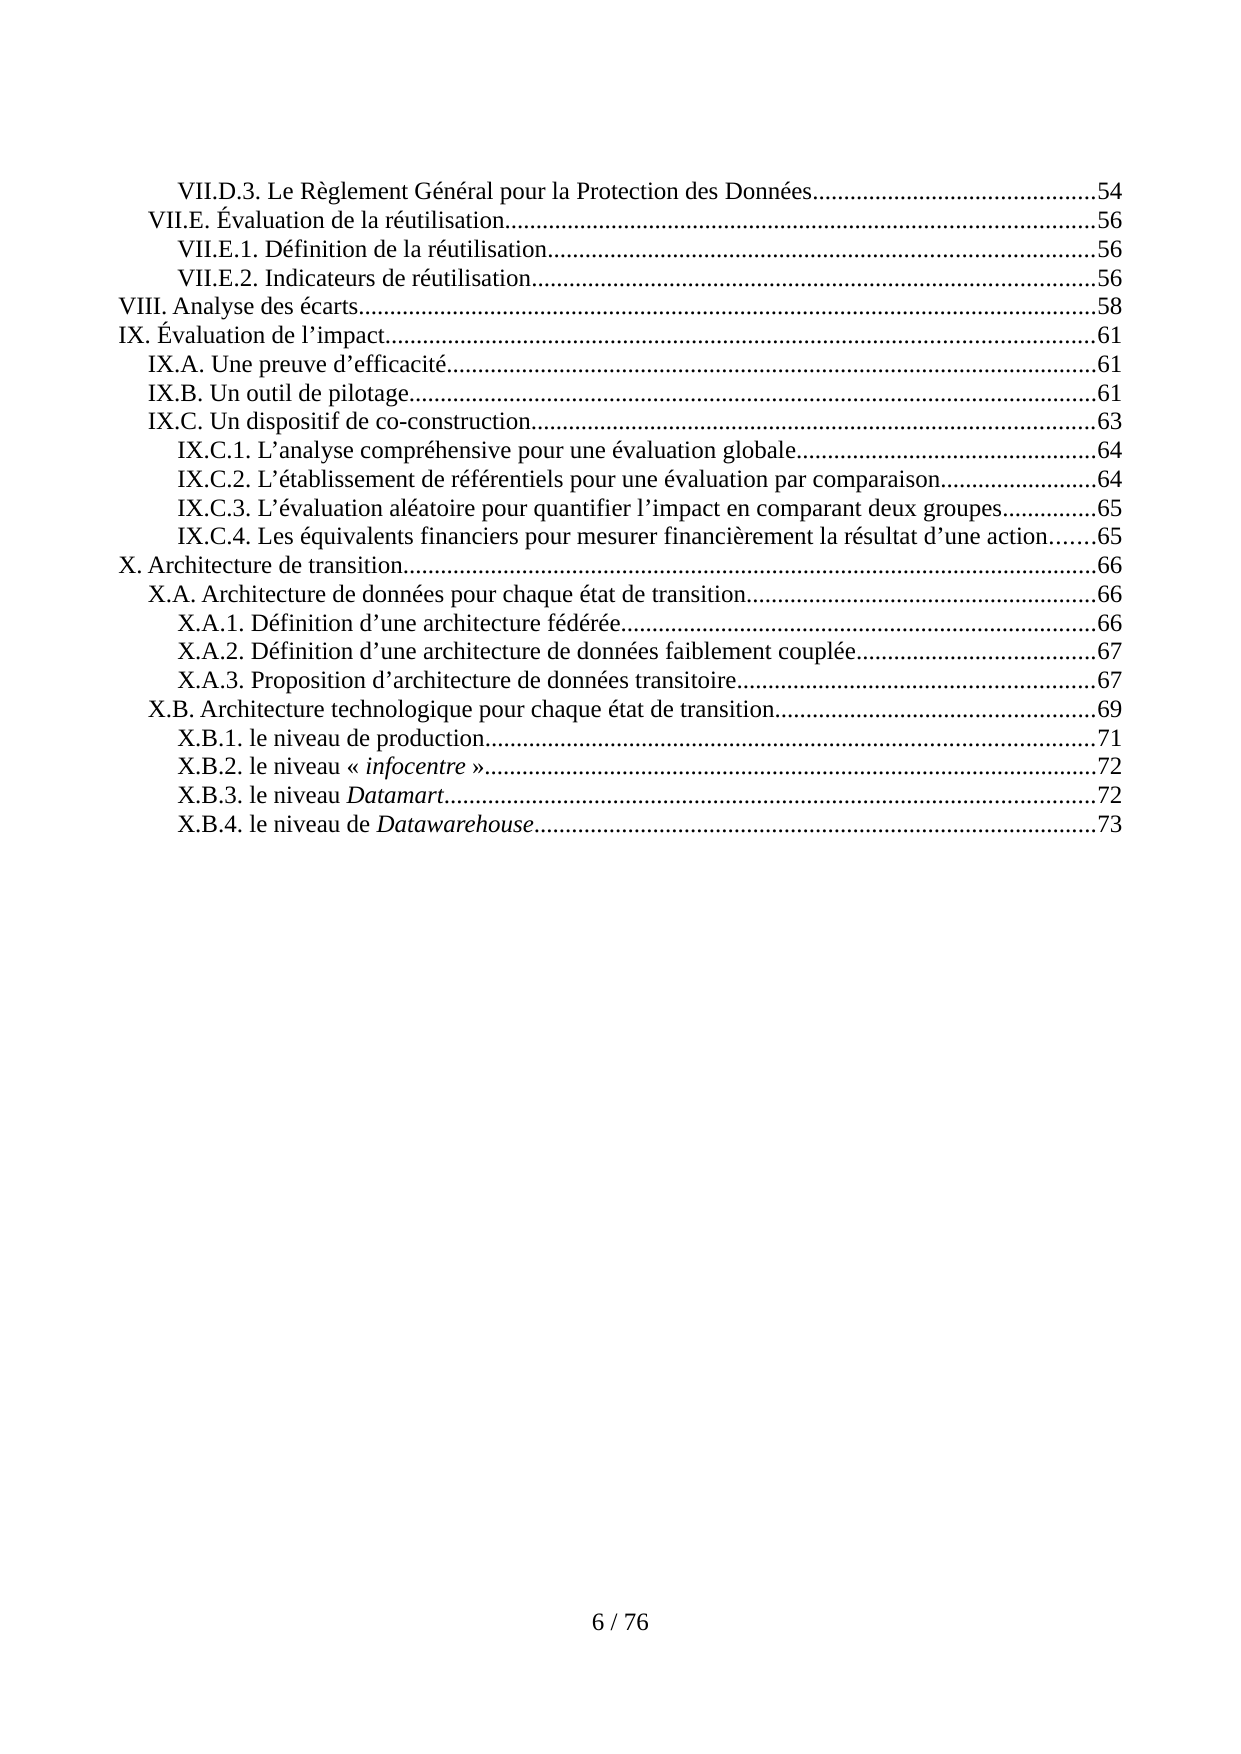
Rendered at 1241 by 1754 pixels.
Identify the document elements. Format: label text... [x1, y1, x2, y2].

text IX.C.1. L’analyse compréhensive pour une évaluation globale 64 [177, 435, 1122, 464]
text IX.C.3. L’évaluation aléatoire pour quantifier l’impact en comparant deux groupes 65 [177, 493, 1122, 521]
text X.B.3. le niveau Datamart 72 [177, 780, 1122, 809]
text X.A.1. Définition d’une architecture fédérée 66 [177, 608, 1122, 636]
text VII.E. Évaluation de la réutilisation 56 [148, 205, 1122, 234]
text X.A.2. Définition d’une architecture de données faiblement couplée 67 [177, 636, 1122, 665]
text X. Architecture de transition 66 [118, 550, 1122, 579]
text VII.E.2. Indicateurs de réutilisation 56 [177, 263, 1122, 291]
text VIII. Analyse des écarts 58 [118, 291, 1122, 320]
text X.B. Architecture technologique pour chaque état de transition 69 [148, 694, 1122, 723]
text X.B.4. le niveau de Datawarehouse 73 [177, 809, 1122, 838]
text IX.C.4. Les équivalents financiers pour mesurer financièrement la résultat d’une action 65 [177, 521, 1122, 550]
text IX.C.2. L’établissement de référentiels pour une évaluation par comparaison 64 [177, 464, 1122, 493]
text X.B.2. le niveau « infocentre » 72 [177, 751, 1122, 780]
text X.A.3. Proposition d’architecture de données transitoire 67 [177, 665, 1122, 694]
text X.A. Architecture de données pour chaque état de transition 66 [148, 579, 1122, 608]
text IX.B. Un outil de pilotage 61 [148, 378, 1122, 406]
text IX.C. Un dispositif de co-construction 63 [148, 406, 1122, 435]
text VII.D.3. Le Règlement Général pour la Protection des Données 54 [177, 176, 1122, 205]
text X.B.1. le niveau de production 71 [177, 723, 1122, 751]
text IX.A. Une preuve d’efficacité 61 [148, 349, 1122, 378]
text VII.E.1. Définition de la réutilisation 56 [177, 234, 1122, 263]
text IX. Évaluation de l’impact 61 [118, 320, 1122, 349]
